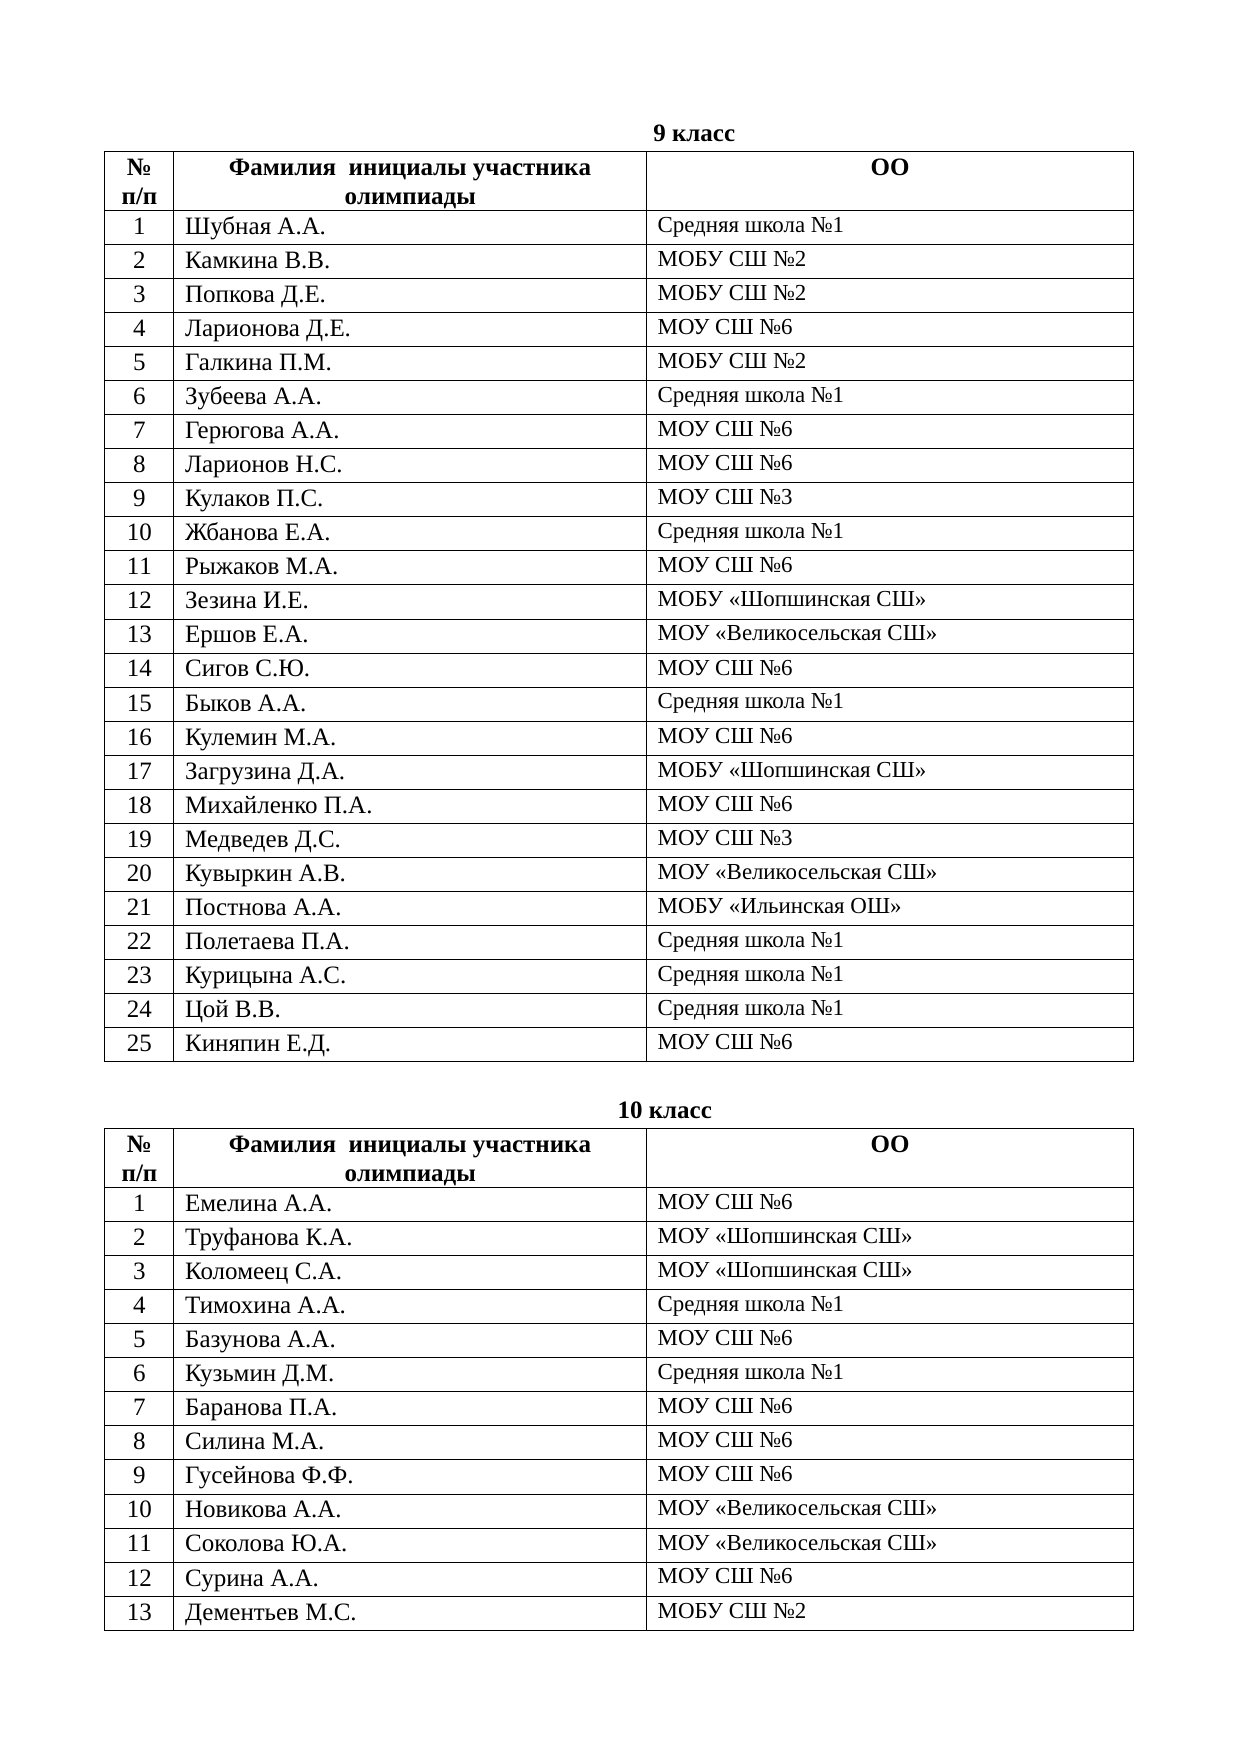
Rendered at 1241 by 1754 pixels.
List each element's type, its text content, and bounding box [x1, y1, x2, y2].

table_cell МОУ «Великосельская СШ» [647, 1529, 1133, 1562]
table_cell Медведев Д.С. [174, 824, 646, 857]
table_cell МОУ «Великосельская СШ» [647, 1495, 1133, 1527]
table_cell 24 [105, 994, 173, 1027]
table_cell 2 [105, 1222, 173, 1255]
table_cell МОУ СШ №6 [647, 449, 1133, 482]
table_cell 7 [105, 415, 173, 448]
table_cell Галкина П.М. [174, 347, 646, 380]
table_cell Баранова П.А. [174, 1392, 646, 1425]
table_cell МОБУ СШ №2 [647, 245, 1133, 278]
table_cell Средняя школа №1 [647, 381, 1133, 414]
table_cell МОУ СШ №3 [647, 824, 1133, 857]
table_cell Средняя школа №1 [647, 1358, 1133, 1391]
table_cell МОУ СШ №6 [647, 722, 1133, 755]
table_cell МОБУ СШ №2 [647, 347, 1133, 380]
table_cell Средняя школа №1 [647, 688, 1133, 721]
table_cell 8 [105, 449, 173, 482]
table_cell 5 [105, 347, 173, 380]
table_cell МОУ СШ №6 [647, 1563, 1133, 1596]
table_cell МОБУ «Шопшинская СШ» [647, 585, 1133, 618]
table_cell Дементьев М.С. [174, 1597, 646, 1630]
table_cell Средняя школа №1 [647, 960, 1133, 993]
table_cell Ларионов Н.С. [174, 449, 646, 482]
table_cell 21 [105, 892, 173, 925]
table_cell МОУ СШ №6 [647, 1324, 1133, 1357]
table_cell 7 [105, 1392, 173, 1425]
table_cell Соколова Ю.А. [174, 1529, 646, 1562]
table_cell МОУ СШ №6 [647, 415, 1133, 448]
table_cell Попкова Д.Е. [174, 279, 646, 312]
table_cell 11 [105, 551, 173, 584]
table_cell МОУ СШ №6 [647, 1460, 1133, 1493]
table_cell 6 [105, 1358, 173, 1391]
table_cell 12 [105, 1563, 173, 1596]
table_cell 11 [105, 1529, 173, 1562]
table_cell Постнова А.А. [174, 892, 646, 925]
table_cell 13 [105, 620, 173, 652]
table_cell Жбанова Е.А. [174, 517, 646, 550]
table_header № п/п [105, 1129, 173, 1187]
table_cell Средняя школа №1 [647, 211, 1133, 244]
text 10 класс [177, 1095, 1152, 1124]
table_cell МОУ СШ №6 [647, 551, 1133, 584]
table_cell 19 [105, 824, 173, 857]
table_cell Шубная А.А. [174, 211, 646, 244]
table_cell Средняя школа №1 [647, 1290, 1133, 1323]
table_cell 15 [105, 688, 173, 721]
table_cell Труфанова К.А. [174, 1222, 646, 1255]
table_cell 23 [105, 960, 173, 993]
table_cell Силина М.А. [174, 1426, 646, 1459]
table_cell Сигов С.Ю. [174, 654, 646, 687]
table_cell МОУ «Великосельская СШ» [647, 858, 1133, 891]
table_cell МОУ СШ №6 [647, 654, 1133, 687]
table_cell МОБУ СШ №2 [647, 279, 1133, 312]
table_cell МОБУ «Шопшинская СШ» [647, 756, 1133, 789]
table_header ОО [647, 152, 1133, 210]
table_cell МОУ СШ №6 [647, 1426, 1133, 1459]
table_cell Курицына А.С. [174, 960, 646, 993]
table_cell МОУ СШ №6 [647, 1028, 1133, 1061]
table_cell Зубеева А.А. [174, 381, 646, 414]
table_cell 25 [105, 1028, 173, 1061]
table_cell Новикова А.А. [174, 1495, 646, 1527]
table_cell Коломеец С.А. [174, 1256, 646, 1289]
table_cell Кулемин М.А. [174, 722, 646, 755]
table_cell Зезина И.Е. [174, 585, 646, 618]
table_cell 14 [105, 654, 173, 687]
table_cell Киняпин Е.Д. [174, 1028, 646, 1061]
table_cell 22 [105, 926, 173, 959]
table_cell Камкина В.В. [174, 245, 646, 278]
table_cell Ершов Е.А. [174, 620, 646, 652]
table_cell МОУ СШ №6 [647, 1392, 1133, 1425]
table_cell Кувыркин А.В. [174, 858, 646, 891]
table_header № п/п [105, 152, 173, 210]
table_cell Ларионова Д.Е. [174, 313, 646, 346]
table_cell 1 [105, 211, 173, 244]
table_cell МОУ СШ №3 [647, 483, 1133, 516]
table_cell 13 [105, 1597, 173, 1630]
table_cell Полетаева П.А. [174, 926, 646, 959]
table_cell 18 [105, 790, 173, 823]
table_cell Михайленко П.А. [174, 790, 646, 823]
table_cell МОБУ «Ильинская ОШ» [647, 892, 1133, 925]
table_cell 20 [105, 858, 173, 891]
table_cell Сурина А.А. [174, 1563, 646, 1596]
table_cell 12 [105, 585, 173, 618]
table_cell Средняя школа №1 [647, 517, 1133, 550]
table_cell Быков А.А. [174, 688, 646, 721]
table_cell МОУ «Шопшинская СШ» [647, 1256, 1133, 1289]
table_header Фамилия инициалы участника олимпиады [174, 152, 646, 210]
table_cell 4 [105, 1290, 173, 1323]
table_cell Герюгова А.А. [174, 415, 646, 448]
table_cell 2 [105, 245, 173, 278]
table_cell 9 [105, 483, 173, 516]
table_cell 9 [105, 1460, 173, 1493]
table_cell Кулаков П.С. [174, 483, 646, 516]
table_cell МОБУ СШ №2 [647, 1597, 1133, 1630]
table_cell Средняя школа №1 [647, 926, 1133, 959]
table_cell Загрузина Д.А. [174, 756, 646, 789]
table_cell Базунова А.А. [174, 1324, 646, 1357]
table_header Фамилия инициалы участника олимпиады [174, 1129, 646, 1187]
table_cell 5 [105, 1324, 173, 1357]
text 9 класс [236, 118, 1152, 147]
table_cell 3 [105, 279, 173, 312]
table_cell МОУ «Великосельская СШ» [647, 620, 1133, 652]
table_cell 17 [105, 756, 173, 789]
table_cell Средняя школа №1 [647, 994, 1133, 1027]
table_cell 16 [105, 722, 173, 755]
table_cell 8 [105, 1426, 173, 1459]
table_cell Кузьмин Д.М. [174, 1358, 646, 1391]
table_cell МОУ СШ №6 [647, 790, 1133, 823]
table_cell Гусейнова Ф.Ф. [174, 1460, 646, 1493]
table_cell Рыжаков М.А. [174, 551, 646, 584]
table_cell 10 [105, 517, 173, 550]
table_cell МОУ «Шопшинская СШ» [647, 1222, 1133, 1255]
table_cell 6 [105, 381, 173, 414]
table_cell 10 [105, 1495, 173, 1527]
table_cell 3 [105, 1256, 173, 1289]
table_cell Цой В.В. [174, 994, 646, 1027]
table_cell 4 [105, 313, 173, 346]
table_cell 1 [105, 1188, 173, 1221]
table_header ОО [647, 1129, 1133, 1187]
table_cell Тимохина А.А. [174, 1290, 646, 1323]
table_cell МОУ СШ №6 [647, 1188, 1133, 1221]
table_cell МОУ СШ №6 [647, 313, 1133, 346]
table_cell Емелина А.А. [174, 1188, 646, 1221]
